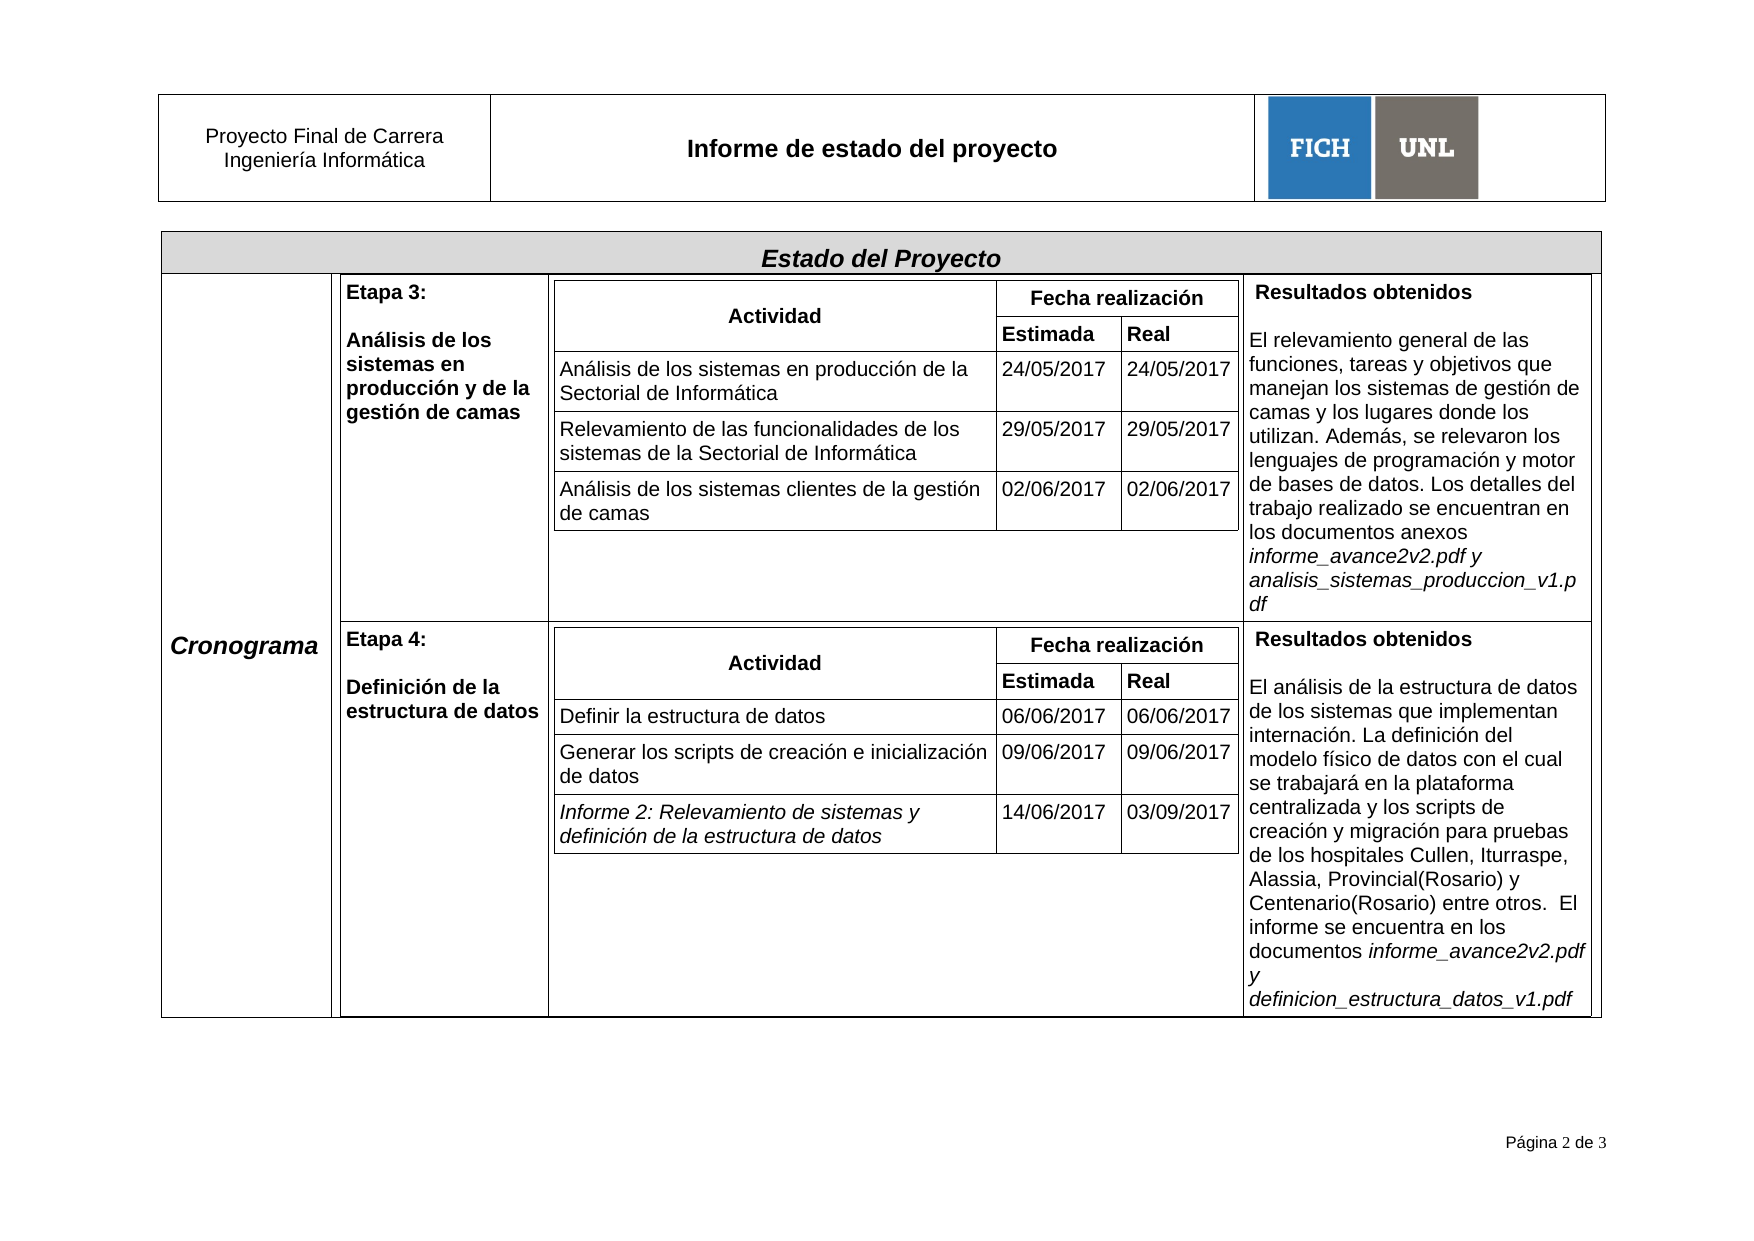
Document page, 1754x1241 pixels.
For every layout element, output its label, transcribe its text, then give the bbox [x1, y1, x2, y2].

table_header Actividad [555, 628, 996, 698]
table_cell Análisis de los sistemas clientes de la gestión de camas [555, 472, 996, 530]
table_cell Real [1122, 317, 1238, 351]
table_cell Resultados obtenidos El análisis de la estructura de datos de los sistemas que implementan internación. La definición del modelo físico de datos con el cual se trabajará en la plataforma centralizada y los scripts de creación y migración para pruebas de los hospitales Cullen, Iturraspe, Alassia, Provincial(Rosario) y Centenario(Rosario) entre otros. El informe se encuentra en los documentos informe_avance2v2.pdf y definicion_estructura_datos_v1.pdf [1244, 622, 1591, 1016]
table_cell 06/06/2017 [997, 700, 1121, 734]
table_header Fecha realización [997, 281, 1238, 316]
table_cell Relevamiento de las funcionalidades de los sistemas de la Sectorial de Informática [555, 412, 996, 471]
table_cell Generar los scripts de creación e inicialización de datos [555, 735, 996, 794]
table_cell 02/06/2017 [1122, 472, 1238, 530]
table_cell Cronograma [162, 274, 331, 1017]
table_cell 14/06/2017 [997, 795, 1121, 853]
table_cell 09/06/2017 [1122, 735, 1238, 794]
table_cell Informe 2: Relevamiento de sistemas y definición de la estructura de datos [555, 795, 996, 853]
table_cell Análisis de los sistemas en producción de la Sectorial de Informática [555, 352, 996, 411]
table_cell 29/05/2017 [1122, 412, 1238, 471]
table_cell Definir la estructura de datos [555, 700, 996, 734]
table_cell Real [1122, 664, 1238, 698]
table_cell 09/06/2017 [997, 735, 1121, 794]
table_header Estado del Proyecto [162, 232, 1601, 273]
table_cell 02/06/2017 [997, 472, 1121, 530]
table_cell 06/06/2017 [1122, 700, 1238, 734]
table_cell Estimada [997, 664, 1121, 698]
table_cell 24/05/2017 [997, 352, 1121, 411]
table_cell 29/05/2017 [997, 412, 1121, 471]
picture [1265, 95, 1481, 201]
table_cell 24/05/2017 [1122, 352, 1238, 411]
table_header Actividad [555, 281, 996, 351]
table_header [549, 275, 1243, 621]
table_header Etapa 3: Análisis de los sistemas en producción y de la gestión de camas [341, 275, 548, 621]
table_cell [332, 274, 340, 1017]
table_header Resultados obtenidos El relevamiento general de las funciones, tareas y objetivos que manejan los sistemas de gestión de camas y los lugares donde los utilizan. Además, se relevaron los lenguajes de programación y motor de bases de datos. Los detalles del trabajo realizado se encuentran en los documentos anexos informe_avance2v2.pdf y analisis_sistemas_produccion_v1.pdf [1244, 275, 1591, 621]
table_cell Estimada [997, 317, 1121, 351]
table_cell Etapa 4: Definición de la estructura de datos [341, 622, 548, 1016]
table_cell [549, 622, 1243, 1016]
table_cell 03/09/2017 [1122, 795, 1238, 853]
table_header Fecha realización [997, 628, 1238, 663]
table_cell [1591, 274, 1601, 1017]
